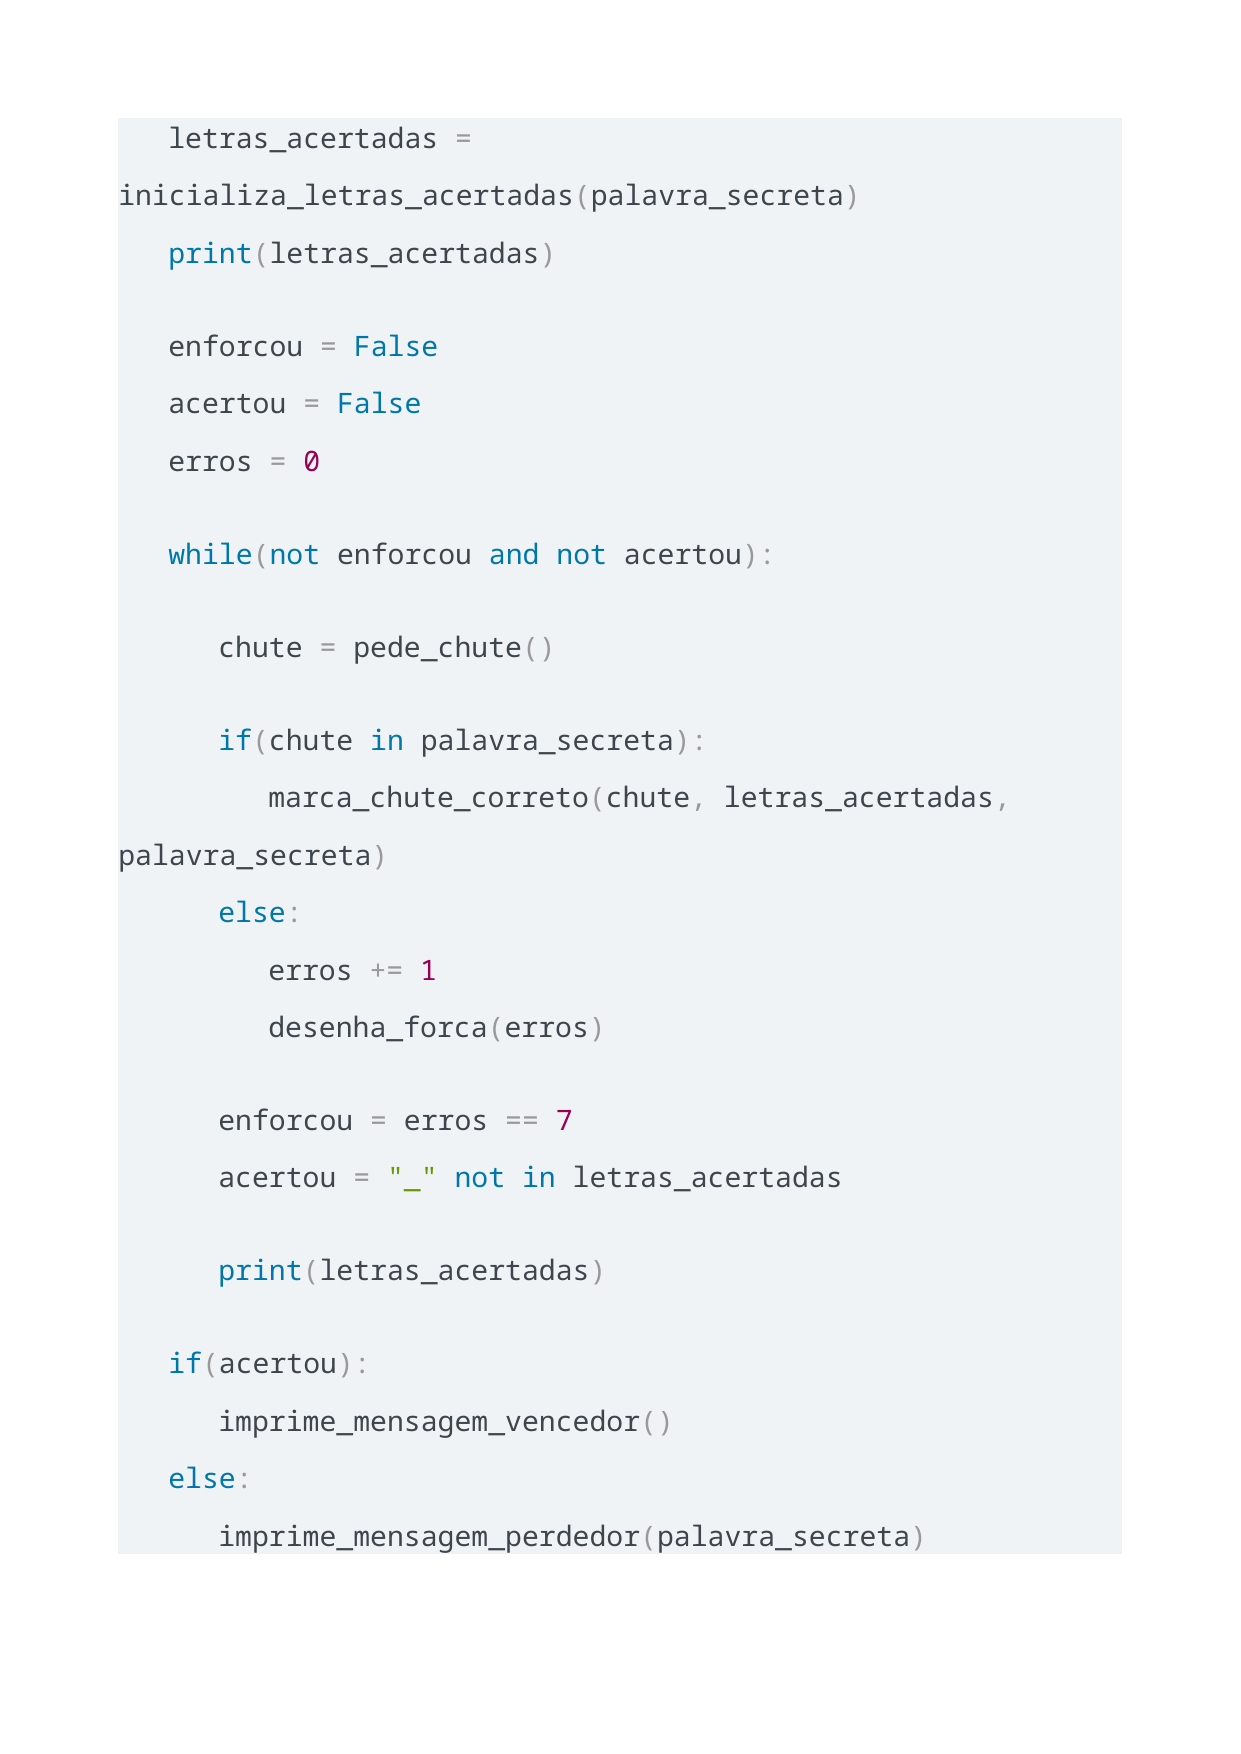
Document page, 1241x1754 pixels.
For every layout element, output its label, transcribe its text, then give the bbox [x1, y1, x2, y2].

text while(not enforcou and not acertou): [118, 534, 1122, 572]
text if(chute in palavra_secreta): [118, 720, 1122, 758]
text imprime_mensagem_perdedor(palavra_secreta) [118, 1516, 1122, 1554]
text erros = 0 [118, 441, 1122, 479]
text print(letras_acertadas) [118, 1251, 1122, 1289]
text enforcou = erros == 7 [118, 1100, 1122, 1138]
text imprime_mensagem_vencedor() [118, 1401, 1122, 1439]
text acertou = "_" not in letras_acertadas [118, 1158, 1122, 1196]
text erros += 1 [118, 950, 1122, 988]
text acertou = False [118, 383, 1122, 422]
text chute = pede_chute() [118, 627, 1122, 665]
text letras_acertadas = inicializa_letras_acertadas(palavra_secreta) [118, 118, 1122, 214]
text else: [118, 1458, 1122, 1497]
text print(letras_acertadas) [118, 233, 1122, 271]
text else: [118, 892, 1122, 931]
text if(acertou): [118, 1343, 1122, 1382]
text marca_chute_correto(chute, letras_acertadas, palavra_secreta) [118, 777, 1122, 873]
text desenha_forca(erros) [118, 1007, 1122, 1046]
text enforcou = False [118, 326, 1122, 364]
